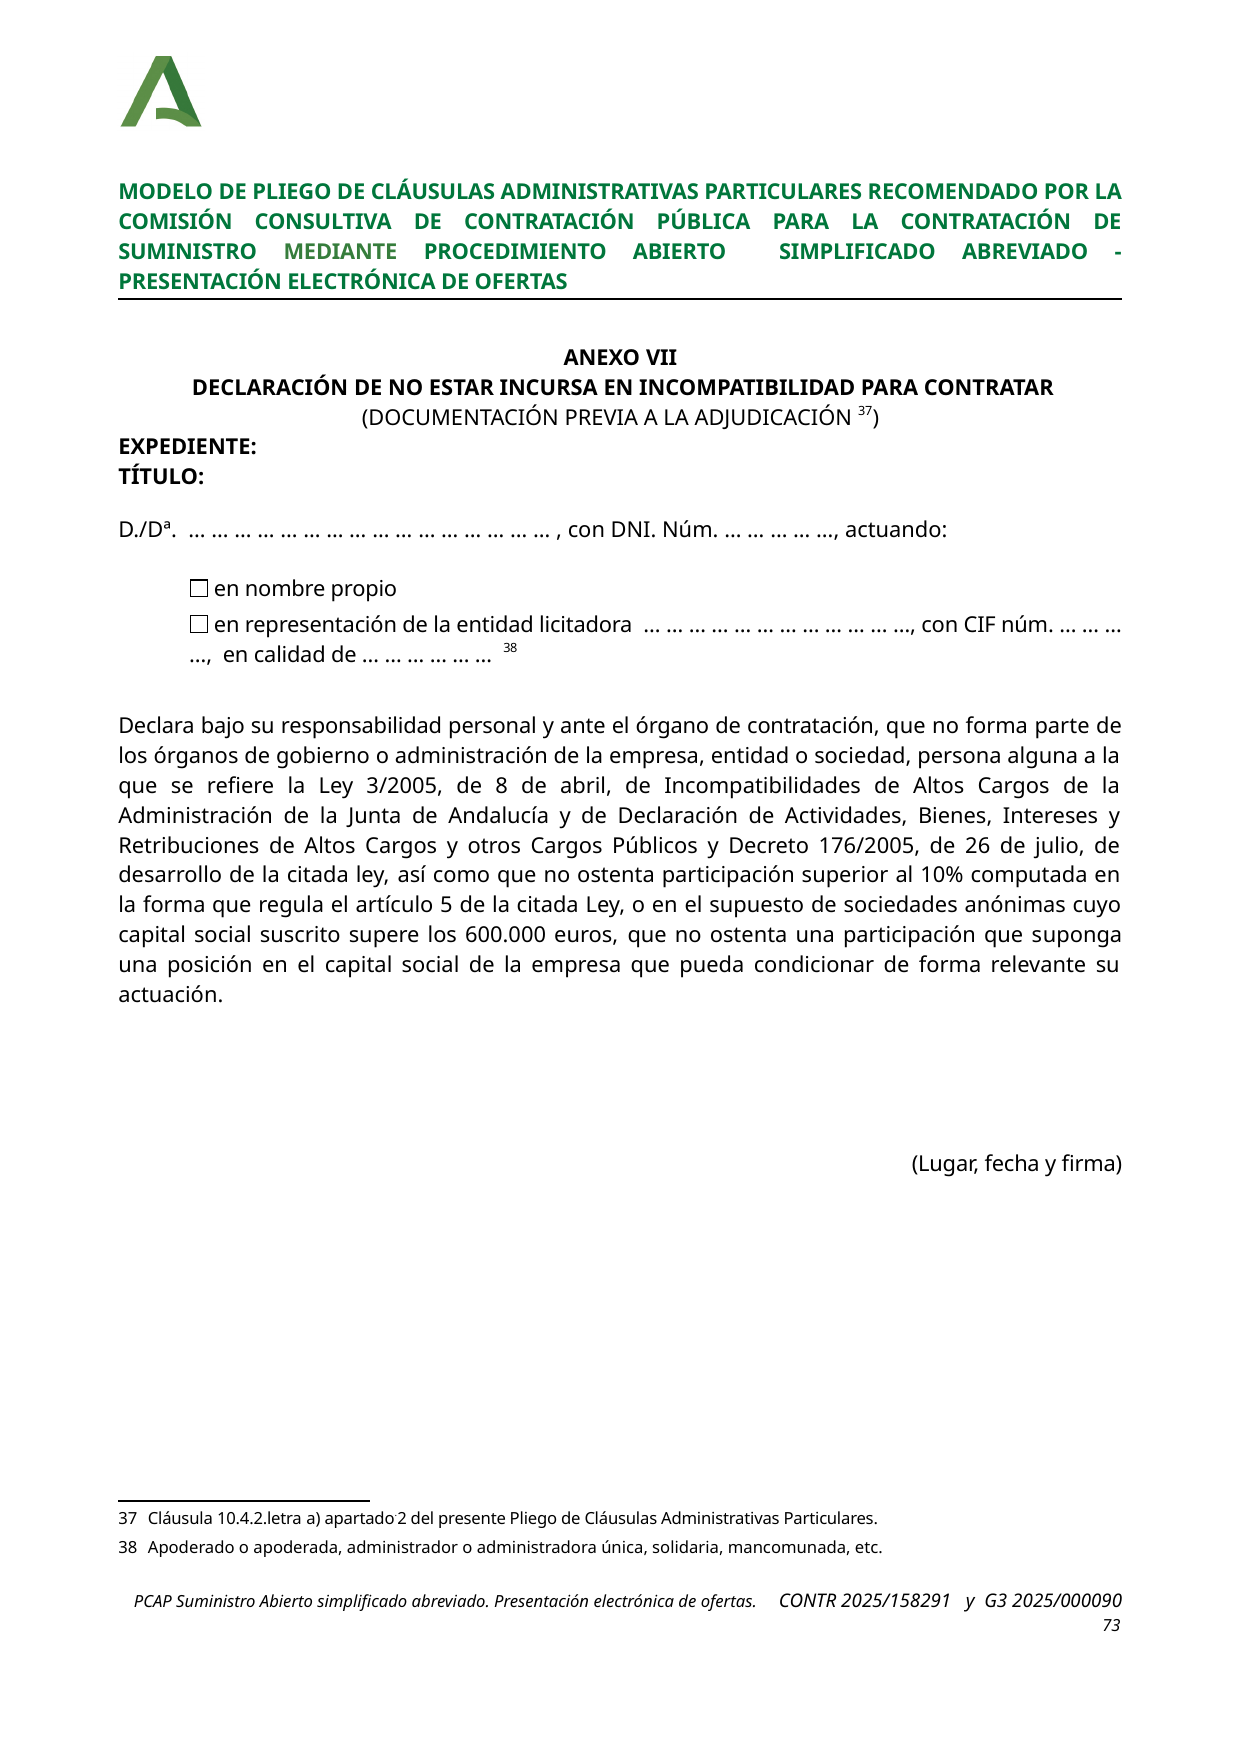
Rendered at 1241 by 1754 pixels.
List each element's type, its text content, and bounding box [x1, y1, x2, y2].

text Apoderado o apoderada, administrador o administradora única, solidaria, mancomunada, etc. [118, 1535, 1122, 1558]
text (Lugar, fecha y firma) [118, 1148, 1122, 1178]
text MODELO DE PLIEGO DE CLÁUSULAS ADMINISTRATIVAS PARTICULARES RECOMENDADO POR LA COMISIÓN CONSULTIVA DE CONTRATACIÓN PÚBLICA PARA LA CONTRATACIÓN DE SUMINISTRO MEDIANTE PROCEDIMIENTO ABIERTO SIMPLIFICADO ABREVIADO - PRESENTACIÓN ELECTRÓNICA DE OFERTAS [118, 176, 1122, 298]
picture [116, 52, 205, 131]
text en nombre propio [189, 573, 1122, 603]
text DECLARACIÓN DE NO ESTAR INCURSA EN INCOMPATIBILIDAD PARA CONTRATAR [118, 372, 1122, 402]
text (DOCUMENTACIÓN PREVIA A LA ADJUDICACIÓN ) [118, 402, 1122, 431]
text en representación de la entidad licitadora … … … … … … … … … … … …, con CIF núm. … … … …, en calidad de … … … … … … [189, 609, 1122, 669]
text Cláusula 10.4.2.letra a) apartado.2 del presente Pliego de Cláusulas Administrativas Particulares. [118, 1507, 1122, 1529]
text TÍTULO: [118, 461, 1122, 491]
text D./Dª. … … … … … … … … … … … … … … … … , con DNI. Núm. … … … … …, actuando: [118, 514, 1122, 543]
text EXPEDIENTE: [118, 431, 1122, 461]
text Declara bajo su responsabilidad personal y ante el órgano de contratación, que no forma parte de los órganos de gobierno o administración de la empresa, entidad o sociedad, persona alguna a la que se refiere la Ley 3/2005, de 8 de abril, de Incompatibilidades de Altos Cargos de la Administración de la Junta de Andalucía y de Declaración de Actividades, Bienes, Intereses y Retribuciones de Altos Cargos y otros Cargos Públicos y Decreto 176/2005, de 26 de julio, de desarrollo de la citada ley, así como que no ostenta participación superior al 10% computada en la forma que regula el artículo 5 de la citada Ley, o en el supuesto de sociedades anónimas cuyo capital social suscrito supere los 600.000 euros, que no ostenta una participación que suponga una posición en el capital social de la empresa que pueda condicionar de forma relevante su actuación. [118, 711, 1122, 1008]
text ANEXO VII [118, 342, 1122, 372]
